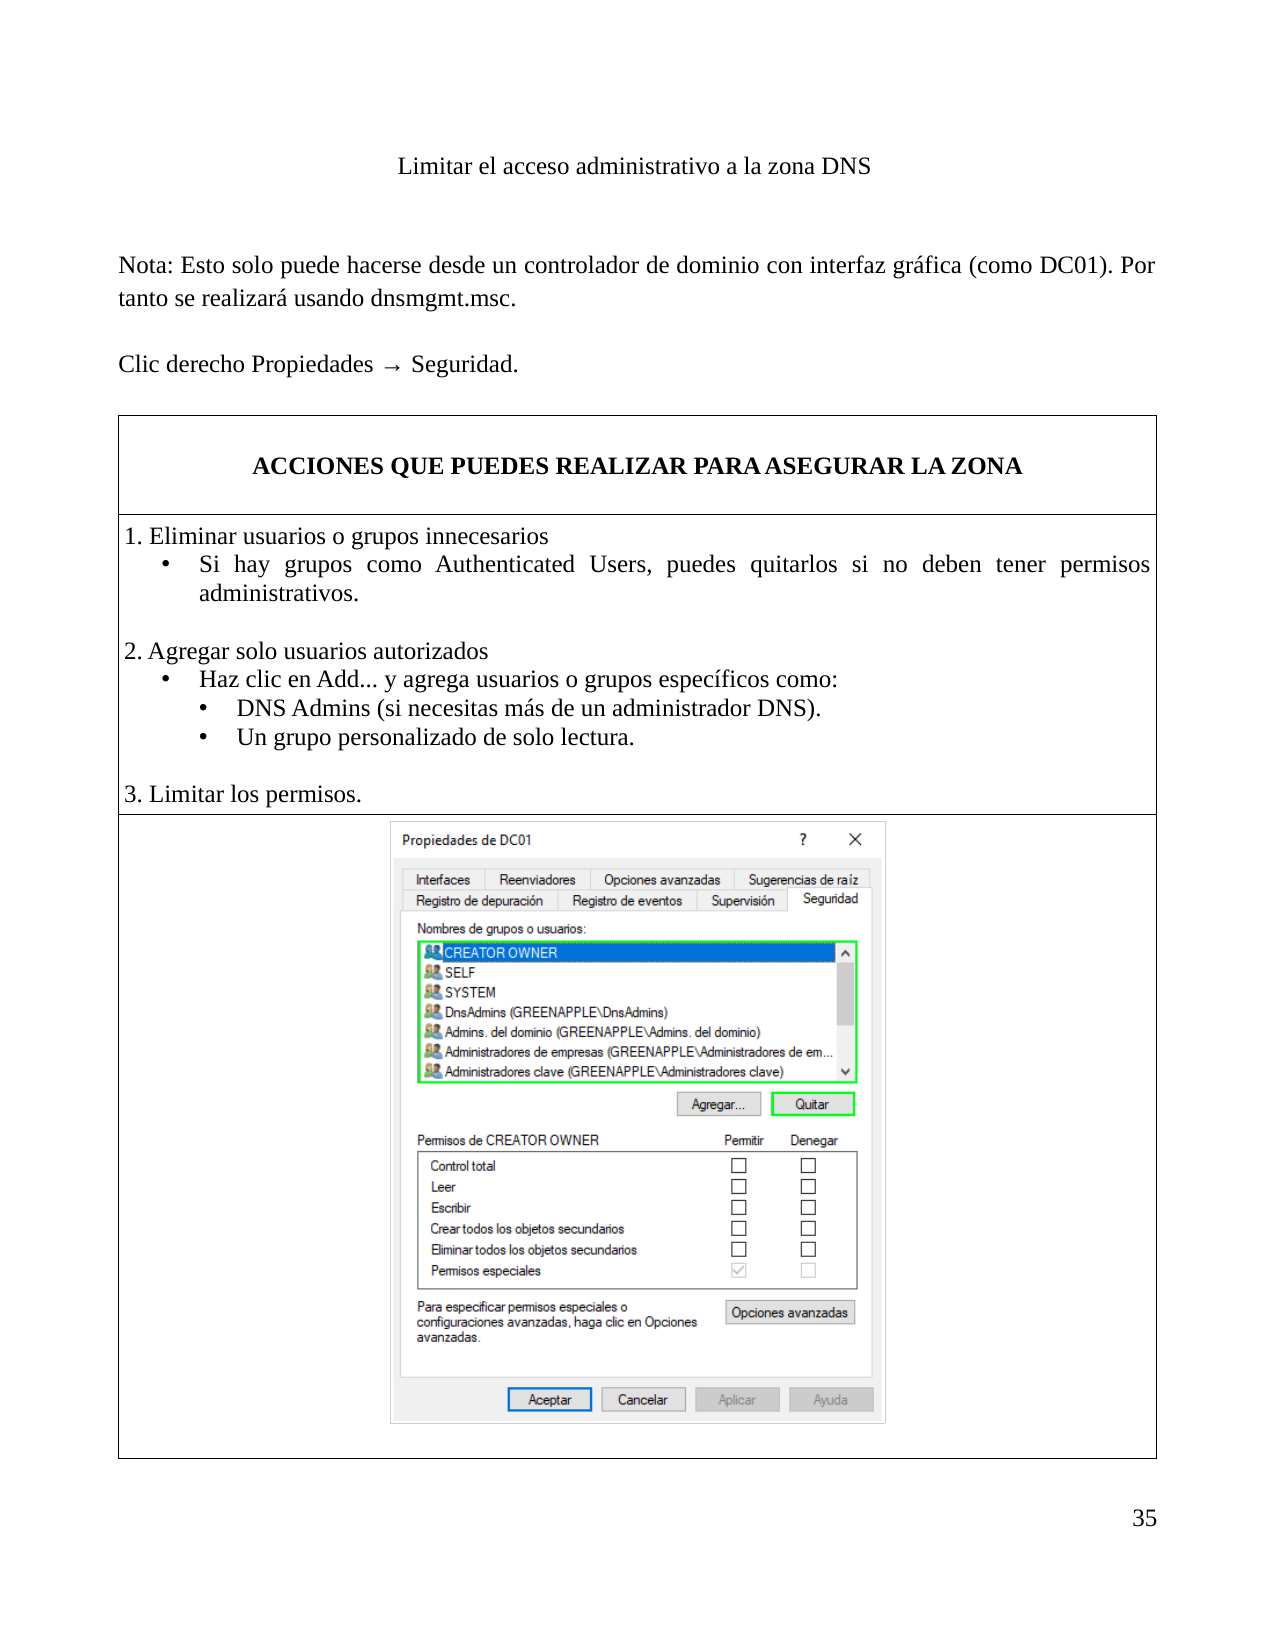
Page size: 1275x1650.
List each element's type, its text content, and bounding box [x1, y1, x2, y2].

picture [393, 823, 882, 1421]
text Clic derecho Propiedades → Seguridad. [118, 349, 1157, 378]
text Nota: Esto solo puede hacerse desde un controlador de dominio con interfaz gráfica (como DC01). Por tanto se realizará usando dnsmgmt.msc. [118, 250, 1157, 312]
text Limitar el acceso administrativo a la zona DNS [118, 151, 1157, 180]
table_cell 1. Eliminar usuarios o grupos innecesarios Si hay grupos como Authenticated Users, puedes quitarlos si no deben tener permisos administrativos. 2. Agregar solo usuarios autorizados Haz clic en Add... y agrega usuarios o grupos específicos como: DNS Admins (si necesitas más de un administrador DNS). Un grupo personalizado de solo lectura. 3. Limitar los permisos. [119, 515, 1156, 814]
table_header ACCIONES QUE PUEDES REALIZAR PARA ASEGURAR LA ZONA [119, 416, 1156, 514]
table_cell [119, 815, 1156, 1458]
